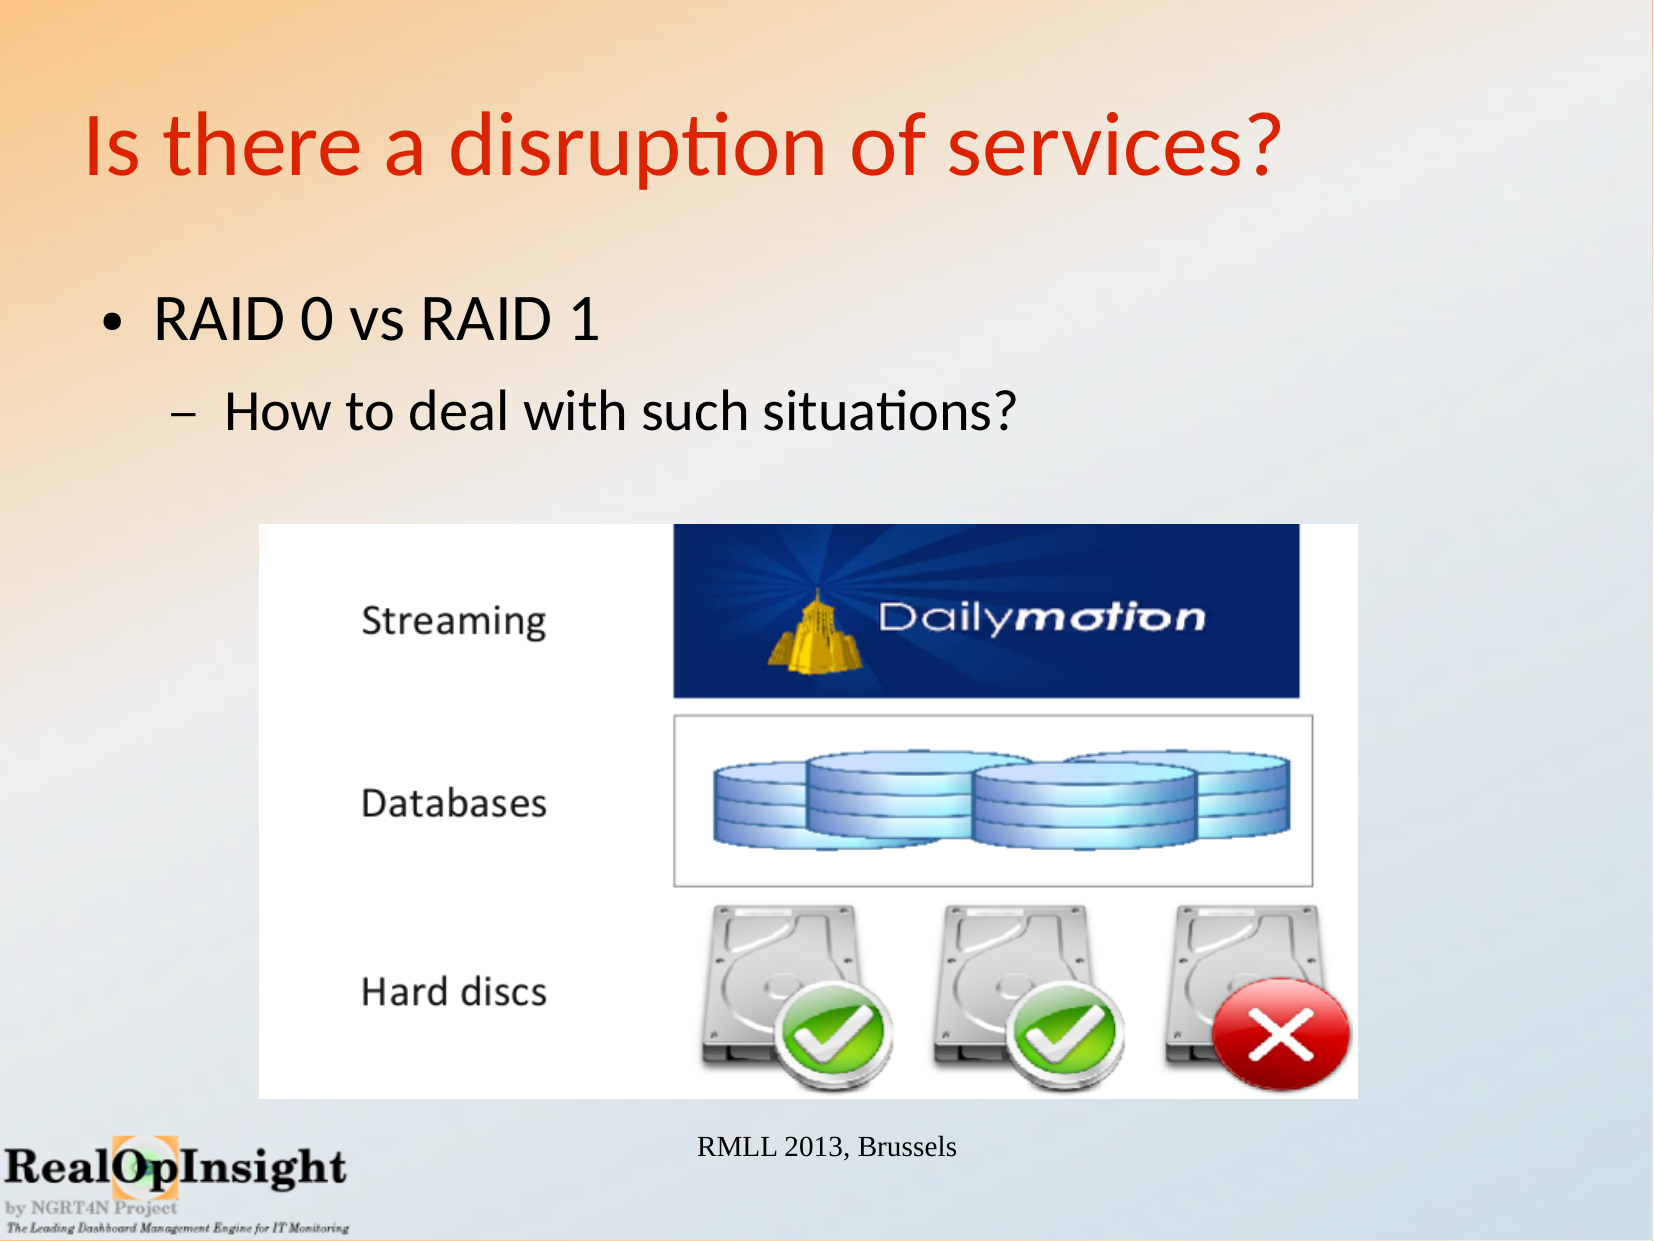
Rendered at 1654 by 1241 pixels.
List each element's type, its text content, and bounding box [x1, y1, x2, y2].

title Is there a disruption of services? [82, 49, 1571, 257]
list RAID 0 vs RAID 1 How to deal with such situations? [82, 290, 1538, 1010]
picture [0, 0, 1654, 1241]
